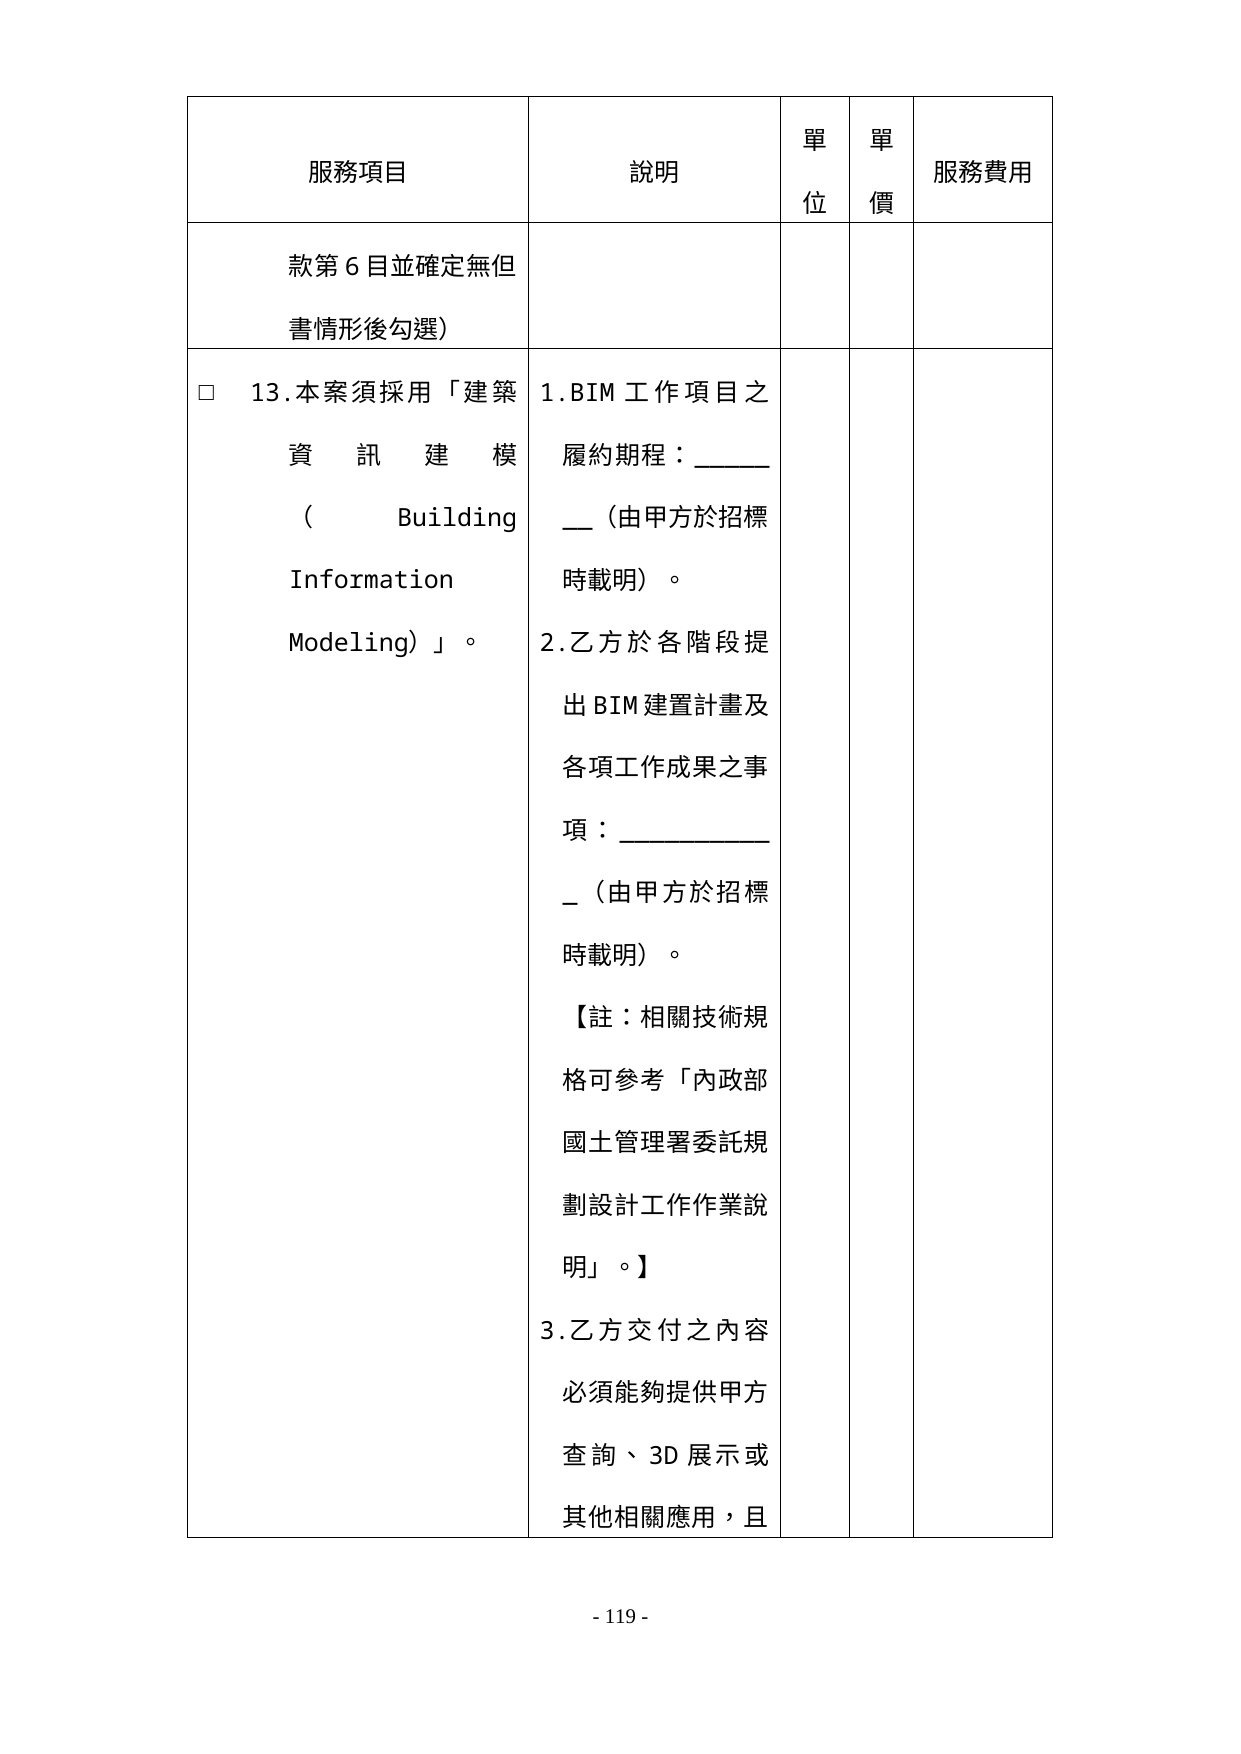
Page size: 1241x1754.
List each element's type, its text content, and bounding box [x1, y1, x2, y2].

table_cell BIM工作項目之履約期程：_______（由甲方於招標時載明）。 乙方於各階段提出BIM建置計畫及各項工作成果之事項：___________（由甲方於招標時載明）。 【註：相關技術規格可參考「內政部國土管理署委託規劃設計工作作業說明」。】 乙方交付之內容必須能夠提供甲方查詢、3D展示或其他相關應用，且 [529, 349, 780, 1537]
table_header 服務項目 [188, 97, 528, 222]
table_cell [188, 223, 239, 348]
table_cell [781, 223, 849, 348]
table_cell [850, 349, 913, 1537]
table_header 服務費用 [914, 97, 1052, 222]
table_header 單價 [850, 97, 913, 222]
table_cell [850, 223, 913, 348]
table_cell [781, 349, 849, 1537]
table_header 單位 [781, 97, 849, 222]
table_cell [914, 349, 1052, 1537]
table_cell 本案須採用「建築資訊建模（Building Information Modeling）」。 [239, 349, 528, 1537]
table_cell □ [188, 349, 239, 1537]
table_header 說明 [529, 97, 780, 222]
table_cell 款第6目並確定無但書情形後勾選） [239, 223, 528, 348]
table_cell [529, 223, 780, 348]
table_cell [914, 223, 1052, 348]
